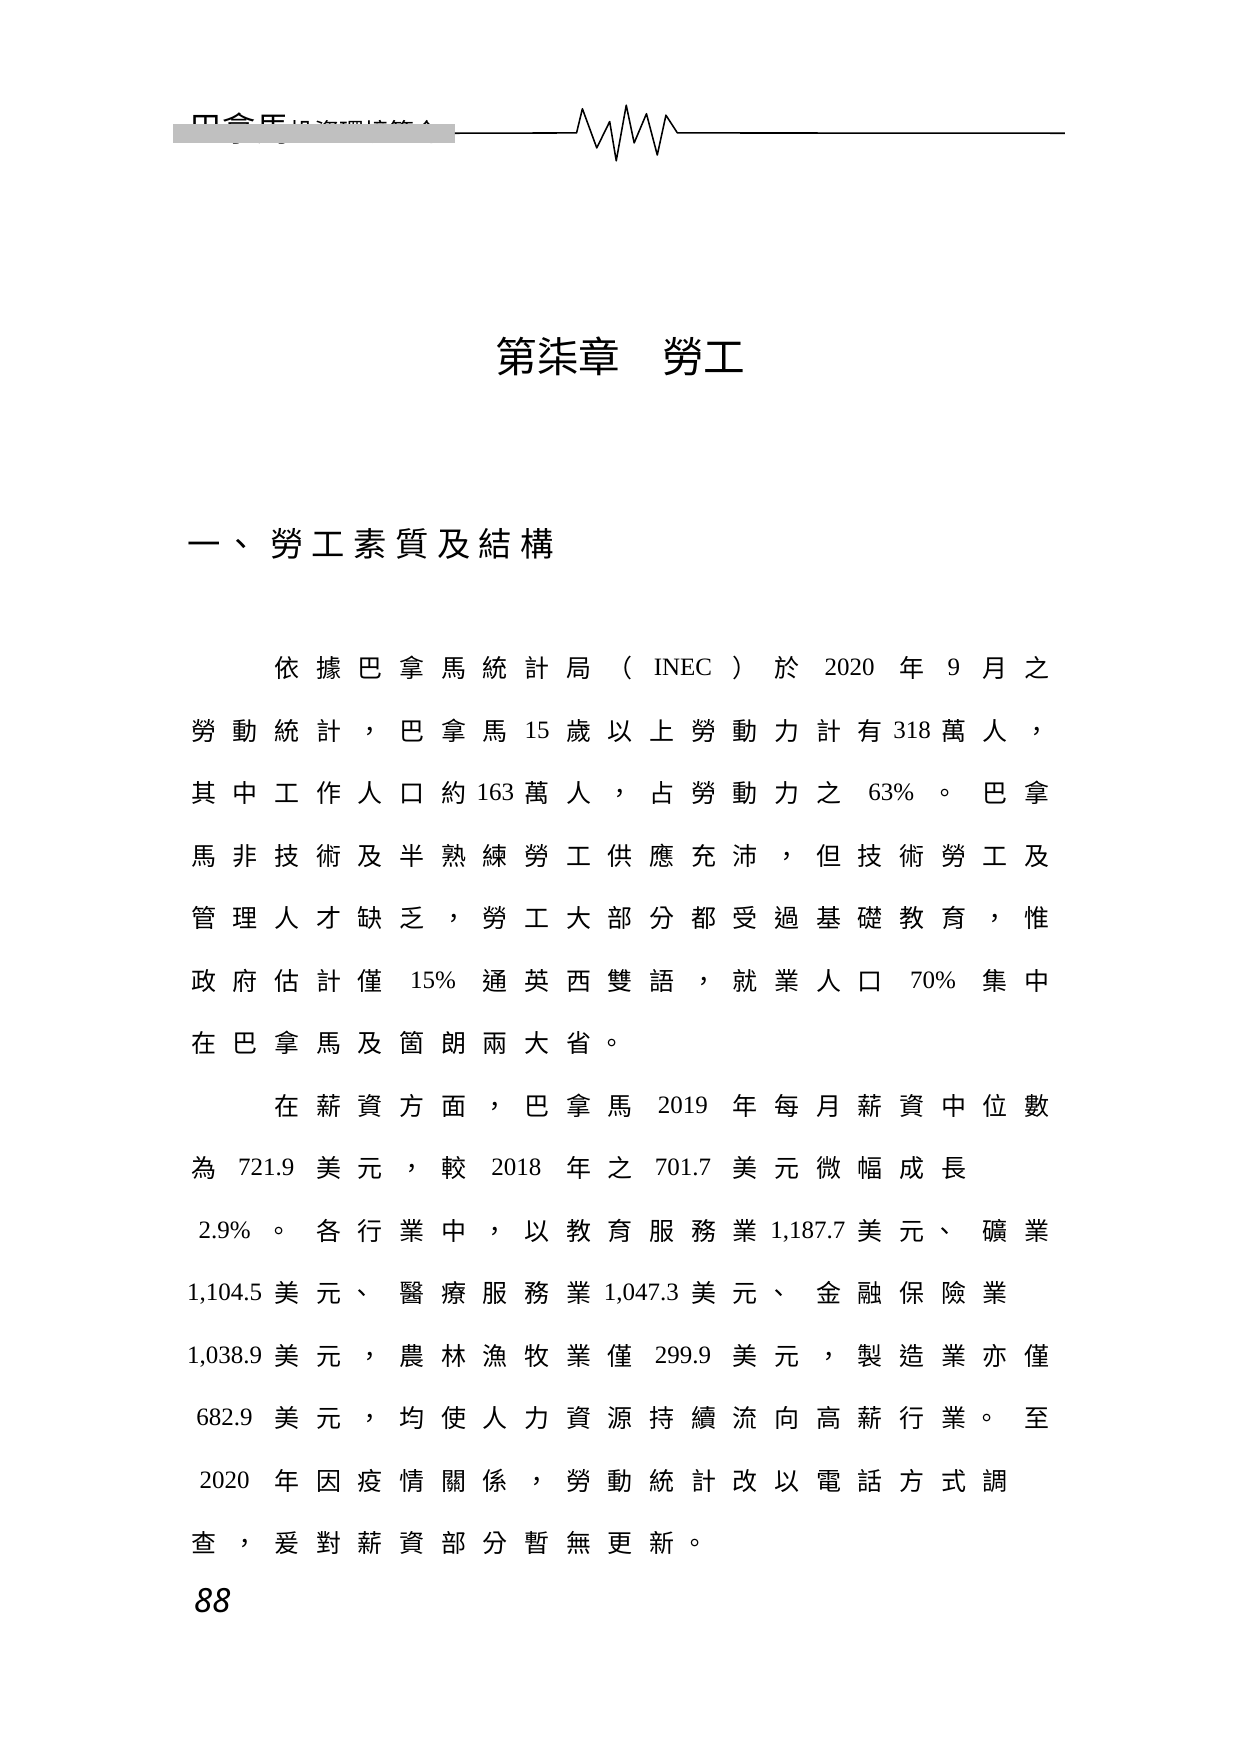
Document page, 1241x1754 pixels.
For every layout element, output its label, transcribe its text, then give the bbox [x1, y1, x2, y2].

text 一、勞工素質及結構 [183, 500, 1058, 563]
text 第柒章 勞工 [183, 313, 1058, 375]
text 依據巴拿馬統計局（INEC）於2020年9月之勞動統計，巴拿馬15歲以上勞動力計有318萬人，其中工作人口約163萬人，占勞動力之63%。巴拿馬非技術及半熟練勞工供應充沛，但技術勞工及管理人才缺乏，勞工大部分都受過基礎教育，惟政府估計僅15%通英西雙語，就業人口70%集中在巴拿馬及箇朗兩大省。 [183, 625, 1058, 1063]
text 在薪資方面，巴拿馬2019年每月薪資中位數為721.9美元，較2018年之701.7美元微幅成長2.9%。各行業中，以教育服務業1,187.7美元、礦業1,104.5美元、醫療服務業1,047.3美元、金融保險業1,038.9美元，農林漁牧業僅299.9美元，製造業亦僅682.9美元，均使人力資源持續流向高薪行業。至2020年因疫情關係，勞動統計改以電話方式調查，爰對薪資部分暫無更新。 [183, 1063, 1058, 1563]
